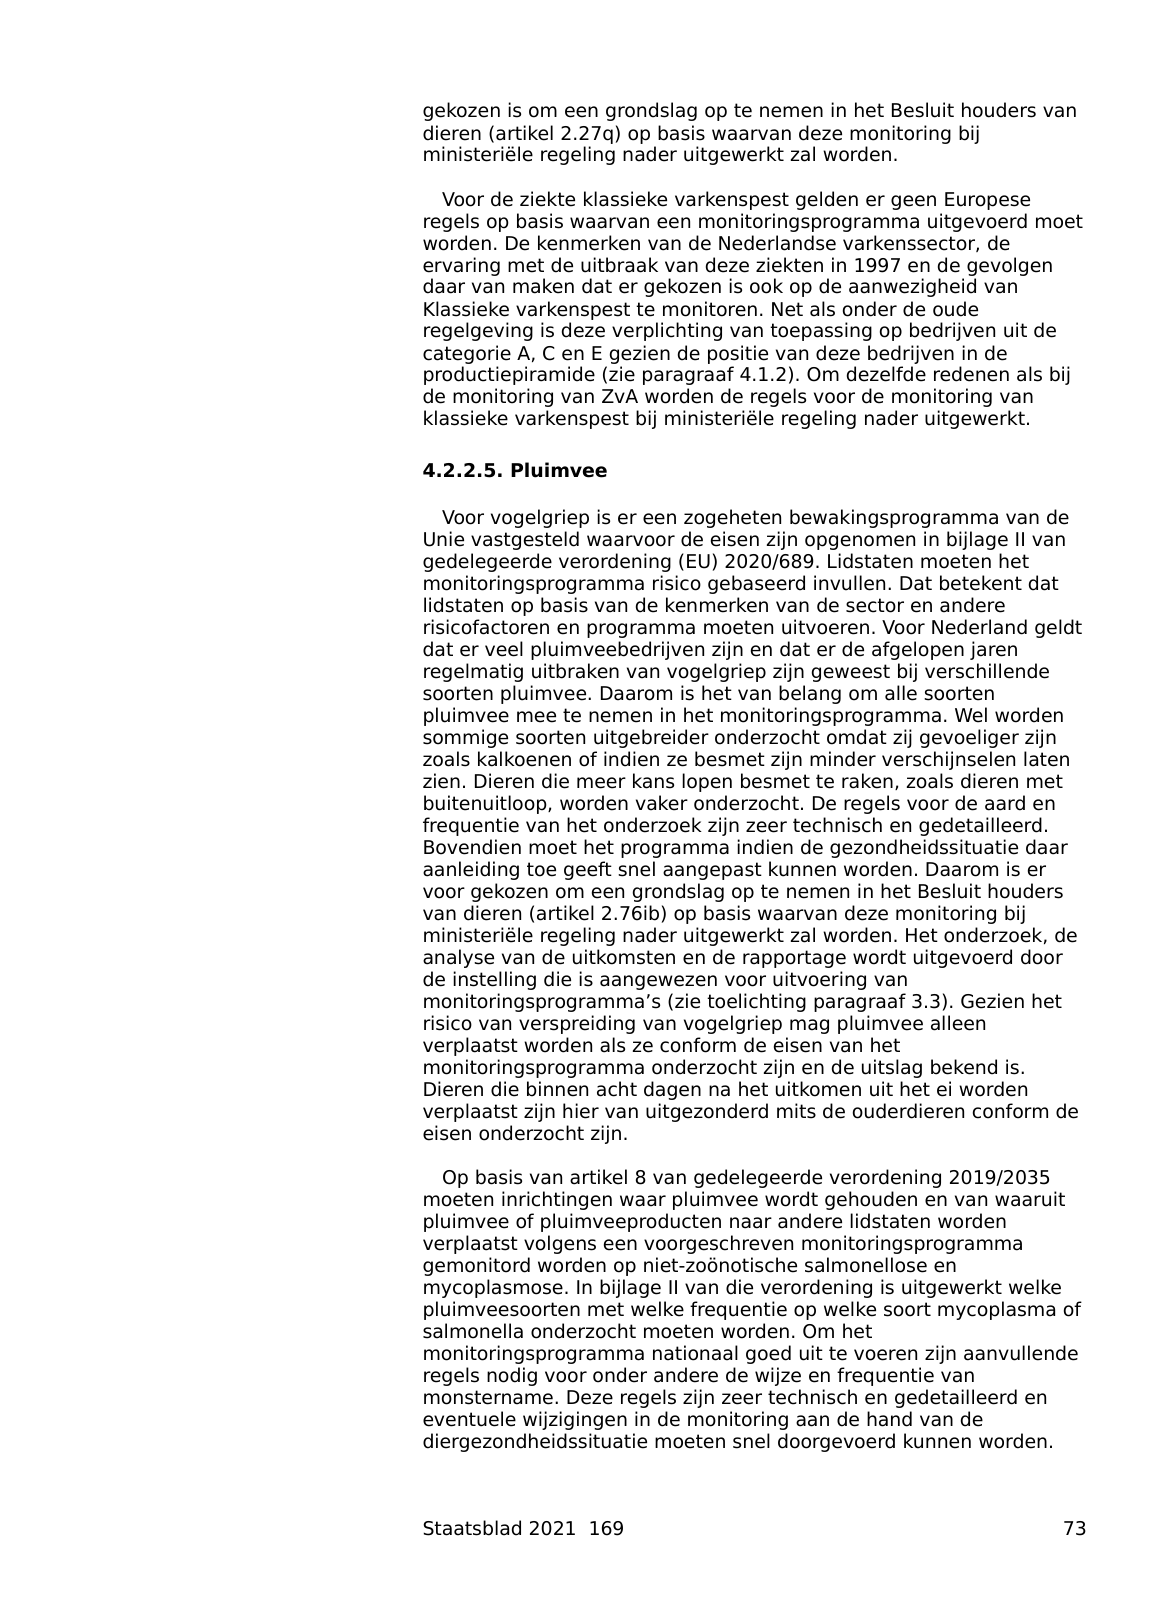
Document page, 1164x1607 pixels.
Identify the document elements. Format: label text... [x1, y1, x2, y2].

text Voor de ziekte klassieke varkenspest gelden er geen Europese regels op basis waarvan een monitoringsprogramma uitgevoerd moet worden. De kenmerken van de Nederlandse varkenssector, de ervaring met de uitbraak van deze ziekten in 1997 en de gevolgen daar van maken dat er gekozen is ook op de aanwezigheid van Klassieke varkenspest te monitoren. Net als onder de oude regelgeving is deze verplichting van toepassing op bedrijven uit de categorie A, C en E gezien de positie van deze bedrijven in de productiepiramide (zie paragraaf 4.1.2). Om dezelfde redenen als bij de monitoring van ZvA worden de regels voor de monitoring van klassieke varkenspest bij ministeriële regeling nader uitgewerkt. [422, 188, 1087, 430]
subtitle 4.2.2.5. Pluimvee [422, 460, 1087, 482]
text gekozen is om een grondslag op te nemen in het Besluit houders van dieren (artikel 2.27q) op basis waarvan deze monitoring bij ministeriële regeling nader uitgewerkt zal worden. [422, 100, 1087, 166]
text Op basis van artikel 8 van gedelegeerde verordening 2019/2035 moeten inrichtingen waar pluimvee wordt gehouden en van waaruit pluimvee of pluimveeproducten naar andere lidstaten worden verplaatst volgens een voorgeschreven monitoringsprogramma gemonitord worden op niet-zoönotische salmonellose en mycoplasmose. In bijlage II van die verordening is uitgewerkt welke pluimveesoorten met welke frequentie op welke soort mycoplasma of salmonella onderzocht moeten worden. Om het monitoringsprogramma nationaal goed uit te voeren zijn aanvullende regels nodig voor onder andere de wijze en frequentie van monstername. Deze regels zijn zeer technisch en gedetailleerd en eventuele wijzigingen in de monitoring aan de hand van de diergezondheidssituatie moeten snel doorgevoerd kunnen worden. [422, 1167, 1087, 1453]
text Voor vogelgriep is er een zogeheten bewakingsprogramma van de Unie vastgesteld waarvoor de eisen zijn opgenomen in bijlage II van gedelegeerde verordening (EU) 2020/689. Lidstaten moeten het monitoringsprogramma risico gebaseerd invullen. Dat betekent dat lidstaten op basis van de kenmerken van de sector en andere risicofactoren en programma moeten uitvoeren. Voor Nederland geldt dat er veel pluimveebedrijven zijn en dat er de afgelopen jaren regelmatig uitbraken van vogelgriep zijn geweest bij verschillende soorten pluimvee. Daarom is het van belang om alle soorten pluimvee mee te nemen in het monitoringsprogramma. Wel worden sommige soorten uitgebreider onderzocht omdat zij gevoeliger zijn zoals kalkoenen of indien ze besmet zijn minder verschijnselen laten zien. Dieren die meer kans lopen besmet te raken, zoals dieren met buitenuitloop, worden vaker onderzocht. De regels voor de aard en frequentie van het onderzoek zijn zeer technisch en gedetailleerd. Bovendien moet het programma indien de gezondheidssituatie daar aanleiding toe geeft snel aangepast kunnen worden. Daarom is er voor gekozen om een grondslag op te nemen in het Besluit houders van dieren (artikel 2.76ib) op basis waarvan deze monitoring bij ministeriële regeling nader uitgewerkt zal worden. Het onderzoek, de analyse van de uitkomsten en de rapportage wordt uitgevoerd door de instelling die is aangewezen voor uitvoering van monitoringsprogramma’s (zie toelichting paragraaf 3.3). Gezien het risico van verspreiding van vogelgriep mag pluimvee alleen verplaatst worden als ze conform de eisen van het monitoringsprogramma onderzocht zijn en de uitslag bekend is. Dieren die binnen acht dagen na het uitkomen uit het ei worden verplaatst zijn hier van uitgezonderd mits de ouderdieren conform de eisen onderzocht zijn. [422, 507, 1087, 1145]
